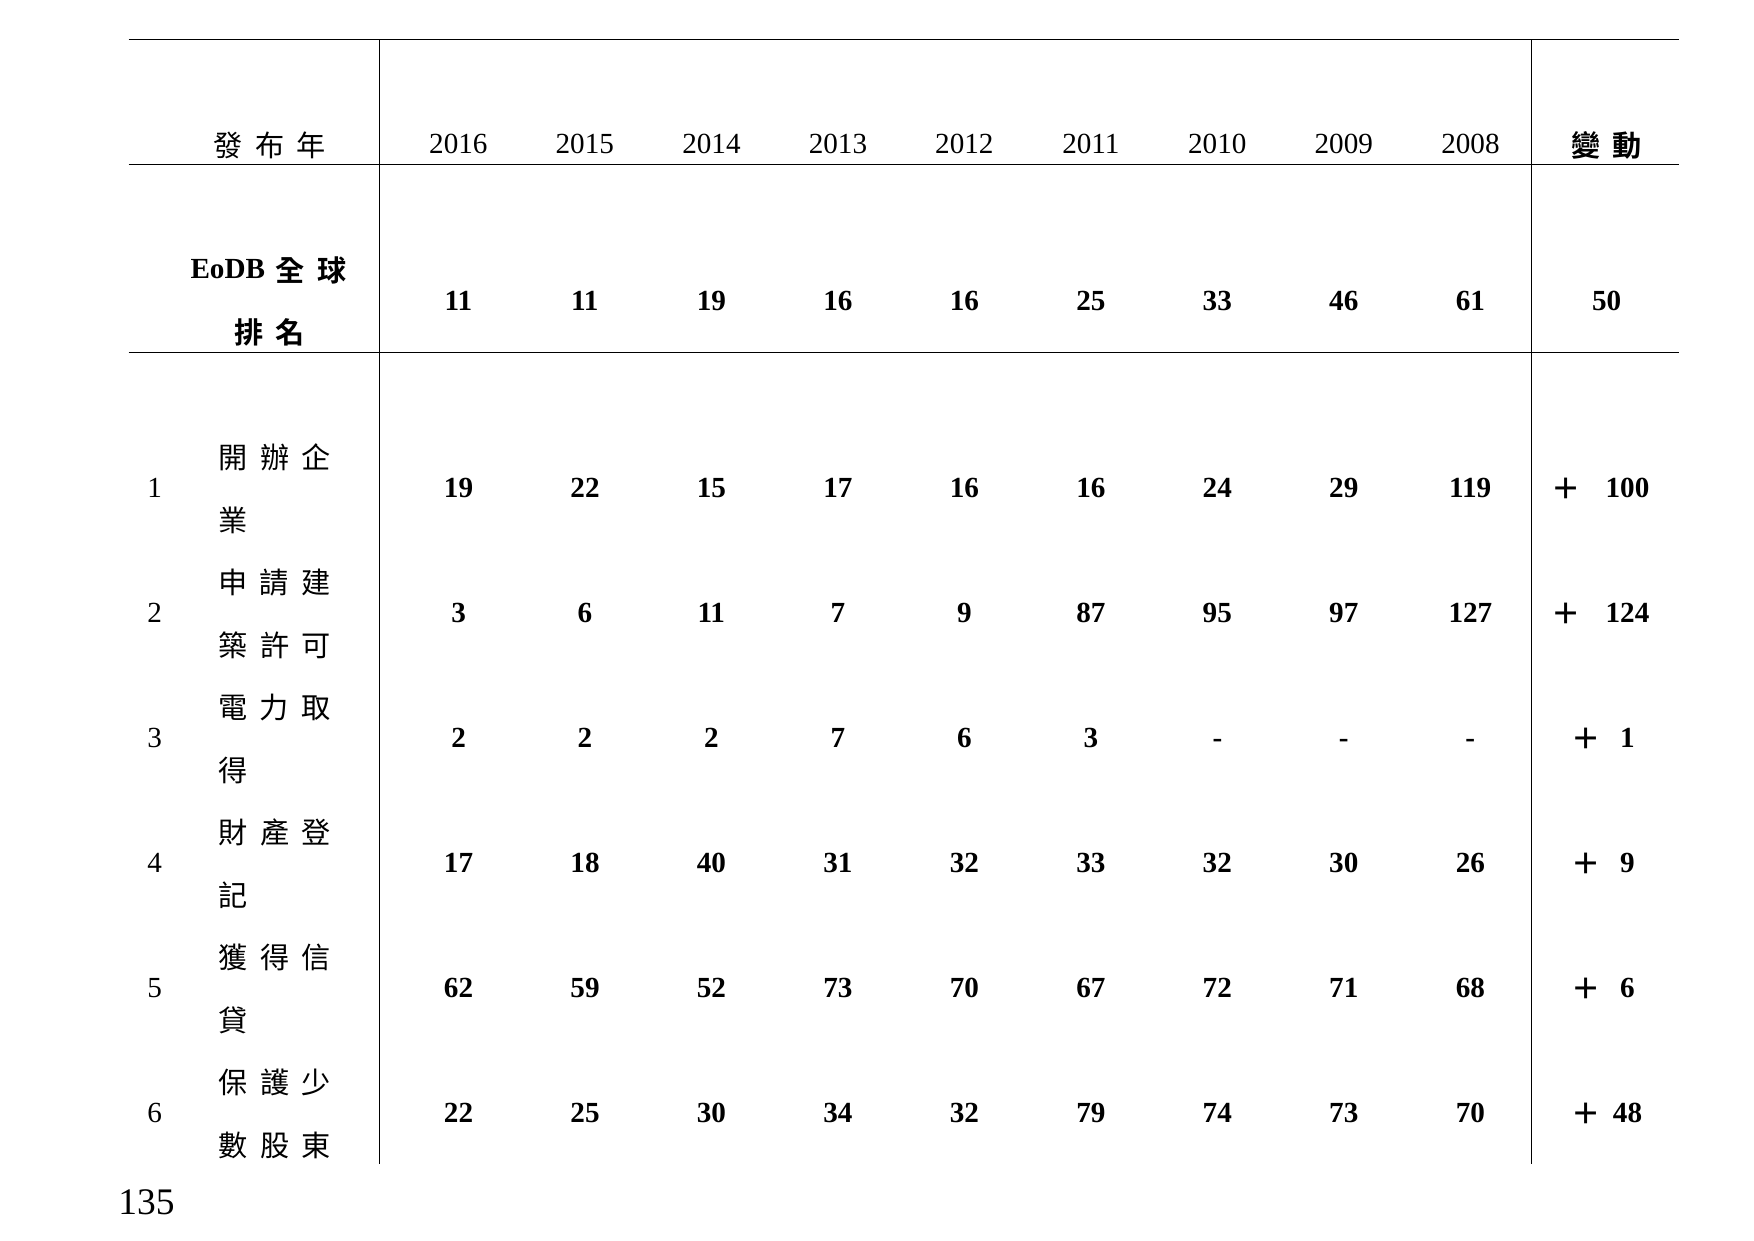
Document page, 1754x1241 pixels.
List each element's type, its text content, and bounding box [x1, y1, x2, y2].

table_cell 5 [129, 914, 180, 1039]
table_cell 62 [380, 914, 507, 1039]
table_cell 59 [508, 914, 635, 1039]
table_cell 24 [1147, 353, 1275, 539]
table_cell 61 [1403, 165, 1531, 352]
table_cell 2 [380, 664, 507, 789]
table_cell 2011 [1019, 40, 1147, 164]
table_cell 6 [129, 1039, 180, 1164]
table_cell 30 [1275, 789, 1403, 914]
table_cell 50 [1532, 165, 1679, 352]
table_cell 97 [1275, 539, 1403, 664]
table_cell 開辦企業 [180, 353, 379, 539]
table_cell ＋48 [1532, 1039, 1679, 1164]
table_cell 4 [129, 789, 180, 914]
table_cell 32 [891, 789, 1019, 914]
table_cell ＋6 [1532, 914, 1679, 1039]
table_cell - [1275, 664, 1403, 789]
table_cell 2 [508, 664, 635, 789]
table_cell 30 [635, 1039, 763, 1164]
table_cell 申請建築許可 [180, 539, 379, 664]
table_cell 保護少數股東 [180, 1039, 379, 1164]
table_cell 70 [1403, 1039, 1531, 1164]
table_cell 52 [635, 914, 763, 1039]
table_header 變動 [1532, 40, 1679, 164]
table_cell 16 [891, 353, 1019, 539]
table_cell 3 [1019, 664, 1147, 789]
table_cell 31 [764, 789, 891, 914]
table_cell 40 [635, 789, 763, 914]
table_cell 22 [508, 353, 635, 539]
table_cell 3 [380, 539, 507, 664]
table_cell 68 [1403, 914, 1531, 1039]
table_cell 22 [380, 1039, 507, 1164]
table_cell 25 [1019, 165, 1147, 352]
table_cell 46 [1275, 165, 1403, 352]
table_cell 11 [380, 165, 507, 352]
table_cell 119 [1403, 353, 1531, 539]
table_cell - [1403, 664, 1531, 789]
table_cell ＋1 [1532, 664, 1679, 789]
table_cell 財產登記 [180, 789, 379, 914]
table_cell 2012 [891, 40, 1019, 164]
table_cell 3 [129, 664, 180, 789]
table_cell 74 [1147, 1039, 1275, 1164]
table_cell 1 [129, 353, 180, 539]
table_cell 6 [508, 539, 635, 664]
table_cell 95 [1147, 539, 1275, 664]
table_cell 2 [635, 664, 763, 789]
table_cell 6 [891, 664, 1019, 789]
table_cell 16 [764, 165, 891, 352]
table_cell 73 [764, 914, 891, 1039]
table_cell 67 [1019, 914, 1147, 1039]
table_cell 2016 [380, 40, 507, 164]
table_cell 127 [1403, 539, 1531, 664]
table_cell - [1147, 664, 1275, 789]
table_cell 2015 [508, 40, 635, 164]
table_cell 87 [1019, 539, 1147, 664]
table_cell 29 [1275, 353, 1403, 539]
table_cell 25 [508, 1039, 635, 1164]
table_cell 7 [764, 664, 891, 789]
table_cell 16 [891, 165, 1019, 352]
table_cell ＋9 [1532, 789, 1679, 914]
table_cell 17 [764, 353, 891, 539]
table_cell ＋100 [1532, 353, 1679, 539]
table_cell 19 [380, 353, 507, 539]
table_cell 9 [891, 539, 1019, 664]
table_cell 33 [1147, 165, 1275, 352]
table_cell 11 [635, 539, 763, 664]
table_cell 7 [764, 539, 891, 664]
table_cell 2 [129, 539, 180, 664]
table_cell 2008 [1403, 40, 1531, 164]
table_cell 2010 [1147, 40, 1275, 164]
table_cell 34 [764, 1039, 891, 1164]
table_cell 16 [1019, 353, 1147, 539]
table_cell 電力取得 [180, 664, 379, 789]
table_cell 發布年 [129, 40, 379, 164]
table_cell 26 [1403, 789, 1531, 914]
table_cell 獲得信貸 [180, 914, 379, 1039]
table_cell 2013 [764, 40, 891, 164]
table_cell 32 [1147, 789, 1275, 914]
table_cell ＋124 [1532, 539, 1679, 664]
table_cell 2009 [1275, 40, 1403, 164]
table_cell 33 [1019, 789, 1147, 914]
table_cell 19 [635, 165, 763, 352]
table_cell 18 [508, 789, 635, 914]
table_cell 70 [891, 914, 1019, 1039]
table_cell 73 [1275, 1039, 1403, 1164]
table_cell 71 [1275, 914, 1403, 1039]
table_cell 17 [380, 789, 507, 914]
table_cell 32 [891, 1039, 1019, 1164]
table_cell 2014 [635, 40, 763, 164]
table_cell 15 [635, 353, 763, 539]
table_cell 79 [1019, 1039, 1147, 1164]
table_cell EoDB全球排名 [129, 165, 379, 352]
table_cell 11 [508, 165, 635, 352]
table_cell 72 [1147, 914, 1275, 1039]
